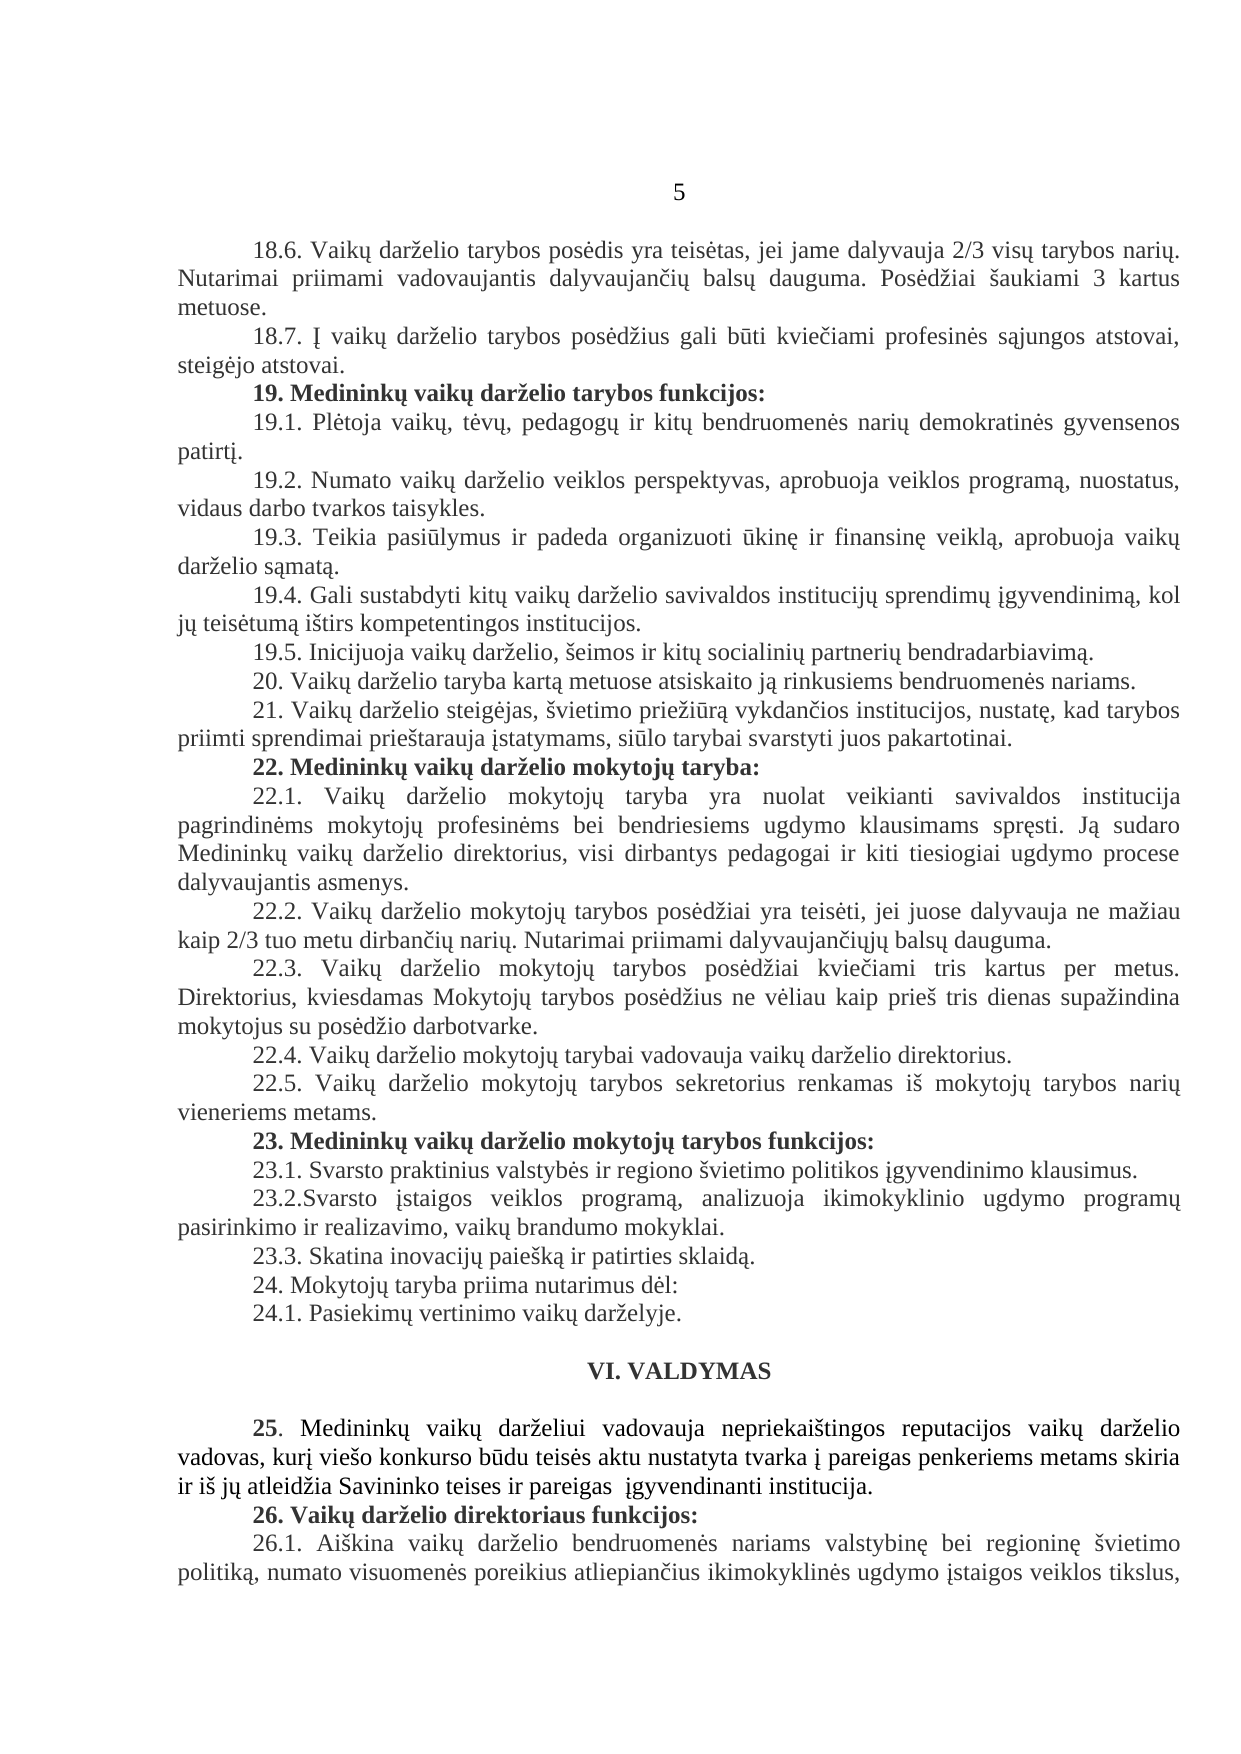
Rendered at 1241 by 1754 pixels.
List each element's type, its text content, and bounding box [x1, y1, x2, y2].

text 23. Medininkų vaikų darželio mokytojų tarybos funkcijos: [177, 1126, 1181, 1155]
text 23.3. Skatina inovacijų paiešką ir patirties sklaidą. [177, 1241, 1181, 1270]
text 19.3. Teikia pasiūlymus ir padeda organizuoti ūkinę ir finansinę veiklą, aprobuoja vaikų darželio sąmatą. [177, 522, 1181, 580]
text 22.2. Vaikų darželio mokytojų tarybos posėdžiai yra teisėti, jei juose dalyvauja ne mažiau kaip 2/3 tuo metu dirbančių narių. Nutarimai priimami dalyvaujančiųjų balsų dauguma. [177, 896, 1181, 953]
text 23.1. Svarsto praktinius valstybės ir regiono švietimo politikos įgyvendinimo klausimus. [177, 1155, 1181, 1183]
text 24. Mokytojų taryba priima nutarimus dėl: [177, 1270, 1181, 1298]
text 26.1. Aiškina vaikų darželio bendruomenės nariams valstybinę bei regioninę švietimo politiką, numato visuomenės poreikius atliepiančius ikimokyklinės ugdymo įstaigos veiklos tikslus, [177, 1528, 1181, 1586]
text 19.1. Plėtoja vaikų, tėvų, pedagogų ir kitų bendruomenės narių demokratinės gyvensenos patirtį. [177, 407, 1181, 465]
text 22.4. Vaikų darželio mokytojų tarybai vadovauja vaikų darželio direktorius. [177, 1040, 1181, 1068]
text VI. VALDYMAS [177, 1356, 1181, 1385]
text 22. Medininkų vaikų darželio mokytojų taryba: [177, 752, 1181, 781]
text 22.5. Vaikų darželio mokytojų tarybos sekretorius renkamas iš mokytojų tarybos narių vieneriems metams. [177, 1068, 1181, 1126]
text 18.6. Vaikų darželio tarybos posėdis yra teisėtas, jei jame dalyvauja 2/3 visų tarybos narių. Nutarimai priimami vadovaujantis dalyvaujančių balsų dauguma. Posėdžiai šaukiami 3 kartus metuose. [177, 235, 1181, 321]
text 18.7. Į vaikų darželio tarybos posėdžius gali būti kviečiami profesinės sąjungos atstovai, steigėjo atstovai. [177, 321, 1181, 378]
text 26. Vaikų darželio direktoriaus funkcijos: [177, 1500, 1181, 1528]
text 20. Vaikų darželio taryba kartą metuose atsiskaito ją rinkusiems bendruomenės nariams. [177, 666, 1181, 695]
text 25. Medininkų vaikų darželiui vadovauja nepriekaištingos reputacijos vaikų darželio vadovas, kurį viešo konkurso būdu teisės aktu nustatyta tvarka į pareigas penkeriems metams skiria ir iš jų atleidžia Savininko teises ir pareigas įgyvendinanti institucija. [177, 1413, 1181, 1500]
text 19. Medininkų vaikų darželio tarybos funkcijos: [177, 378, 1181, 407]
text 22.3. Vaikų darželio mokytojų tarybos posėdžiai kviečiami tris kartus per metus. Direktorius, kviesdamas Mokytojų tarybos posėdžius ne vėliau kaip prieš tris dienas supažindina mokytojus su posėdžio darbotvarke. [177, 953, 1181, 1040]
text 19.5. Inicijuoja vaikų darželio, šeimos ir kitų socialinių partnerių bendradarbiavimą. [177, 637, 1181, 666]
text 19.2. Numato vaikų darželio veiklos perspektyvas, aprobuoja veiklos programą, nuostatus, vidaus darbo tvarkos taisykles. [177, 465, 1181, 522]
text 24.1. Pasiekimų vertinimo vaikų darželyje. [177, 1298, 1181, 1327]
text 19.4. Gali sustabdyti kitų vaikų darželio savivaldos institucijų sprendimų įgyvendinimą, kol jų teisėtumą ištirs kompetentingos institucijos. [177, 580, 1181, 637]
text 21. Vaikų darželio steigėjas, švietimo priežiūrą vykdančios institucijos, nustatę, kad tarybos priimti sprendimai prieštarauja įstatymams, siūlo tarybai svarstyti juos pakartotinai. [177, 695, 1181, 752]
text 22.1. Vaikų darželio mokytojų taryba yra nuolat veikianti savivaldos institucija pagrindinėms mokytojų profesinėms bei bendriesiems ugdymo klausimams spręsti. Ją sudaro Medininkų vaikų darželio direktorius, visi dirbantys pedagogai ir kiti tiesiogiai ugdymo procese dalyvaujantis asmenys. [177, 781, 1181, 896]
text 23.2.Svarsto įstaigos veiklos programą, analizuoja ikimokyklinio ugdymo programų pasirinkimo ir realizavimo, vaikų brandumo mokyklai. [177, 1183, 1181, 1241]
